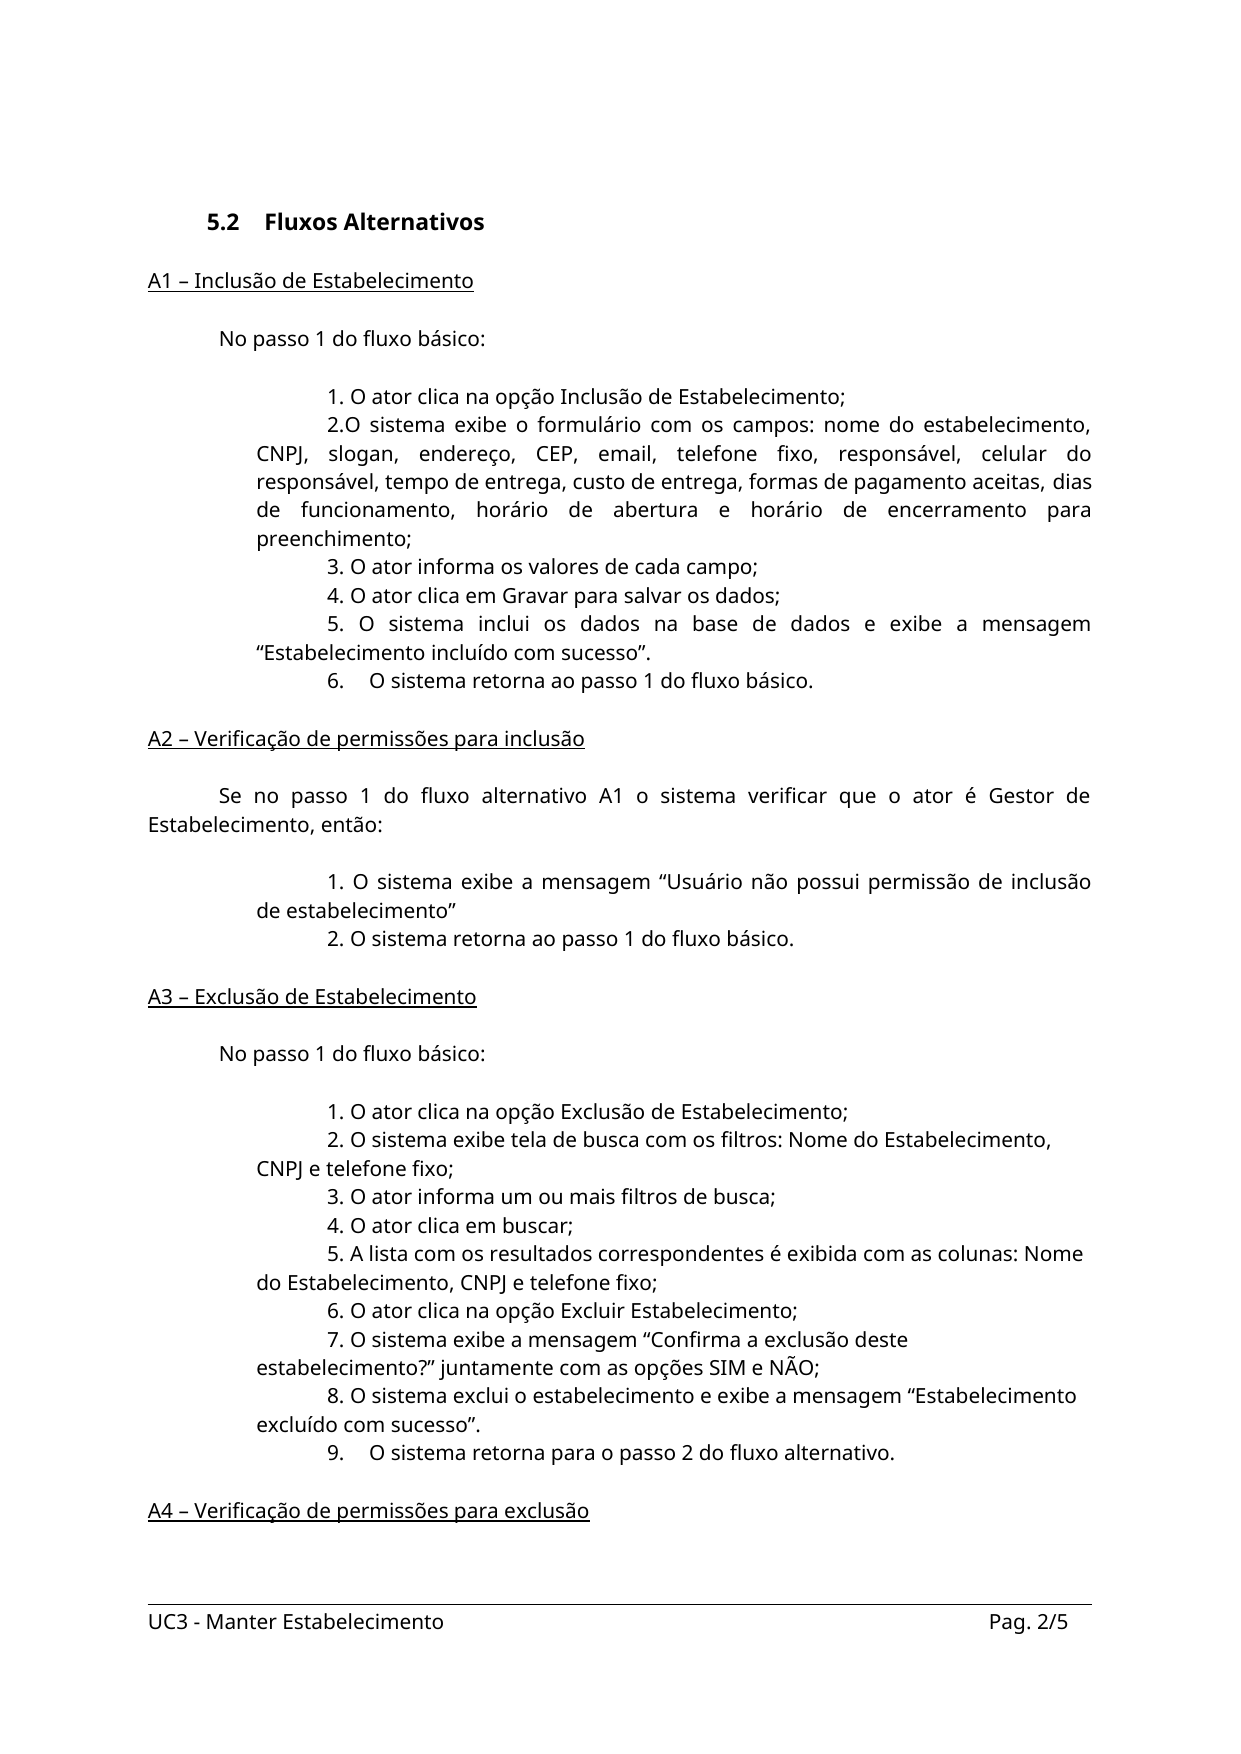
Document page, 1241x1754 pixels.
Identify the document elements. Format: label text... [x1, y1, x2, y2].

text A3 – Exclusão de Estabelecimento [148, 982, 1092, 1010]
list O sistema retorna ao passo 1 do fluxo básico. [256, 666, 1092, 695]
text 2. O sistema retorna ao passo 1 do fluxo básico. [256, 924, 1092, 953]
list A2 – Verificação de permissões para inclusão [148, 724, 1092, 752]
text 6. O ator clica na opção Excluir Estabelecimento; [256, 1296, 1092, 1325]
text 1. O ator clica na opção Inclusão de Estabelecimento; [256, 382, 1092, 410]
text 5. A lista com os resultados correspondentes é exibida com as colunas: Nome do Estabelecimento, CNPJ e telefone fixo; [256, 1239, 1092, 1296]
text 2.O sistema exibe o formulário com os campos: nome do estabelecimento, CNPJ, slogan, endereço, CEP, email, telefone fixo, responsável, celular do responsável, tempo de entrega, custo de entrega, formas de pagamento aceitas, dias de funcionamento, horário de abertura e horário de encerramento para preenchimento; [256, 410, 1092, 552]
subtitle Fluxos Alternativos [177, 206, 1092, 237]
text 1. O ator clica na opção Exclusão de Estabelecimento; [256, 1097, 1092, 1126]
text No passo 1 do fluxo básico: [148, 1039, 1092, 1068]
text 1. O sistema exibe a mensagem “Usuário não possui permissão de inclusão de estabelecimento” [256, 867, 1092, 924]
text 3. O ator informa um ou mais filtros de busca; [256, 1182, 1092, 1211]
text Se no passo 1 do fluxo alternativo A1 o sistema verificar que o ator é Gestor de Estabelecimento, então: [148, 781, 1092, 838]
list O sistema retorna para o passo 2 do fluxo alternativo. [256, 1438, 1092, 1467]
text 8. O sistema exclui o estabelecimento e exibe a mensagem “Estabelecimento excluído com sucesso”. [256, 1382, 1092, 1438]
text 4. O ator clica em Gravar para salvar os dados; [256, 581, 1092, 609]
text 5. O sistema inclui os dados na base de dados e exibe a mensagem “Estabelecimento incluído com sucesso”. [256, 609, 1092, 666]
text 4. O ator clica em buscar; [256, 1211, 1092, 1239]
text 2. O sistema exibe tela de busca com os filtros: Nome do Estabelecimento, CNPJ e telefone fixo; [256, 1126, 1092, 1182]
text No passo 1 do fluxo básico: [148, 324, 1092, 353]
list A4 – Verificação de permissões para exclusão [148, 1496, 1092, 1524]
text 3. O ator informa os valores de cada campo; [256, 552, 1092, 581]
text 7. O sistema exibe a mensagem “Confirma a exclusão deste estabelecimento?” juntamente com as opções SIM e NÃO; [256, 1325, 1092, 1382]
text A1 – Inclusão de Estabelecimento [148, 266, 1092, 295]
